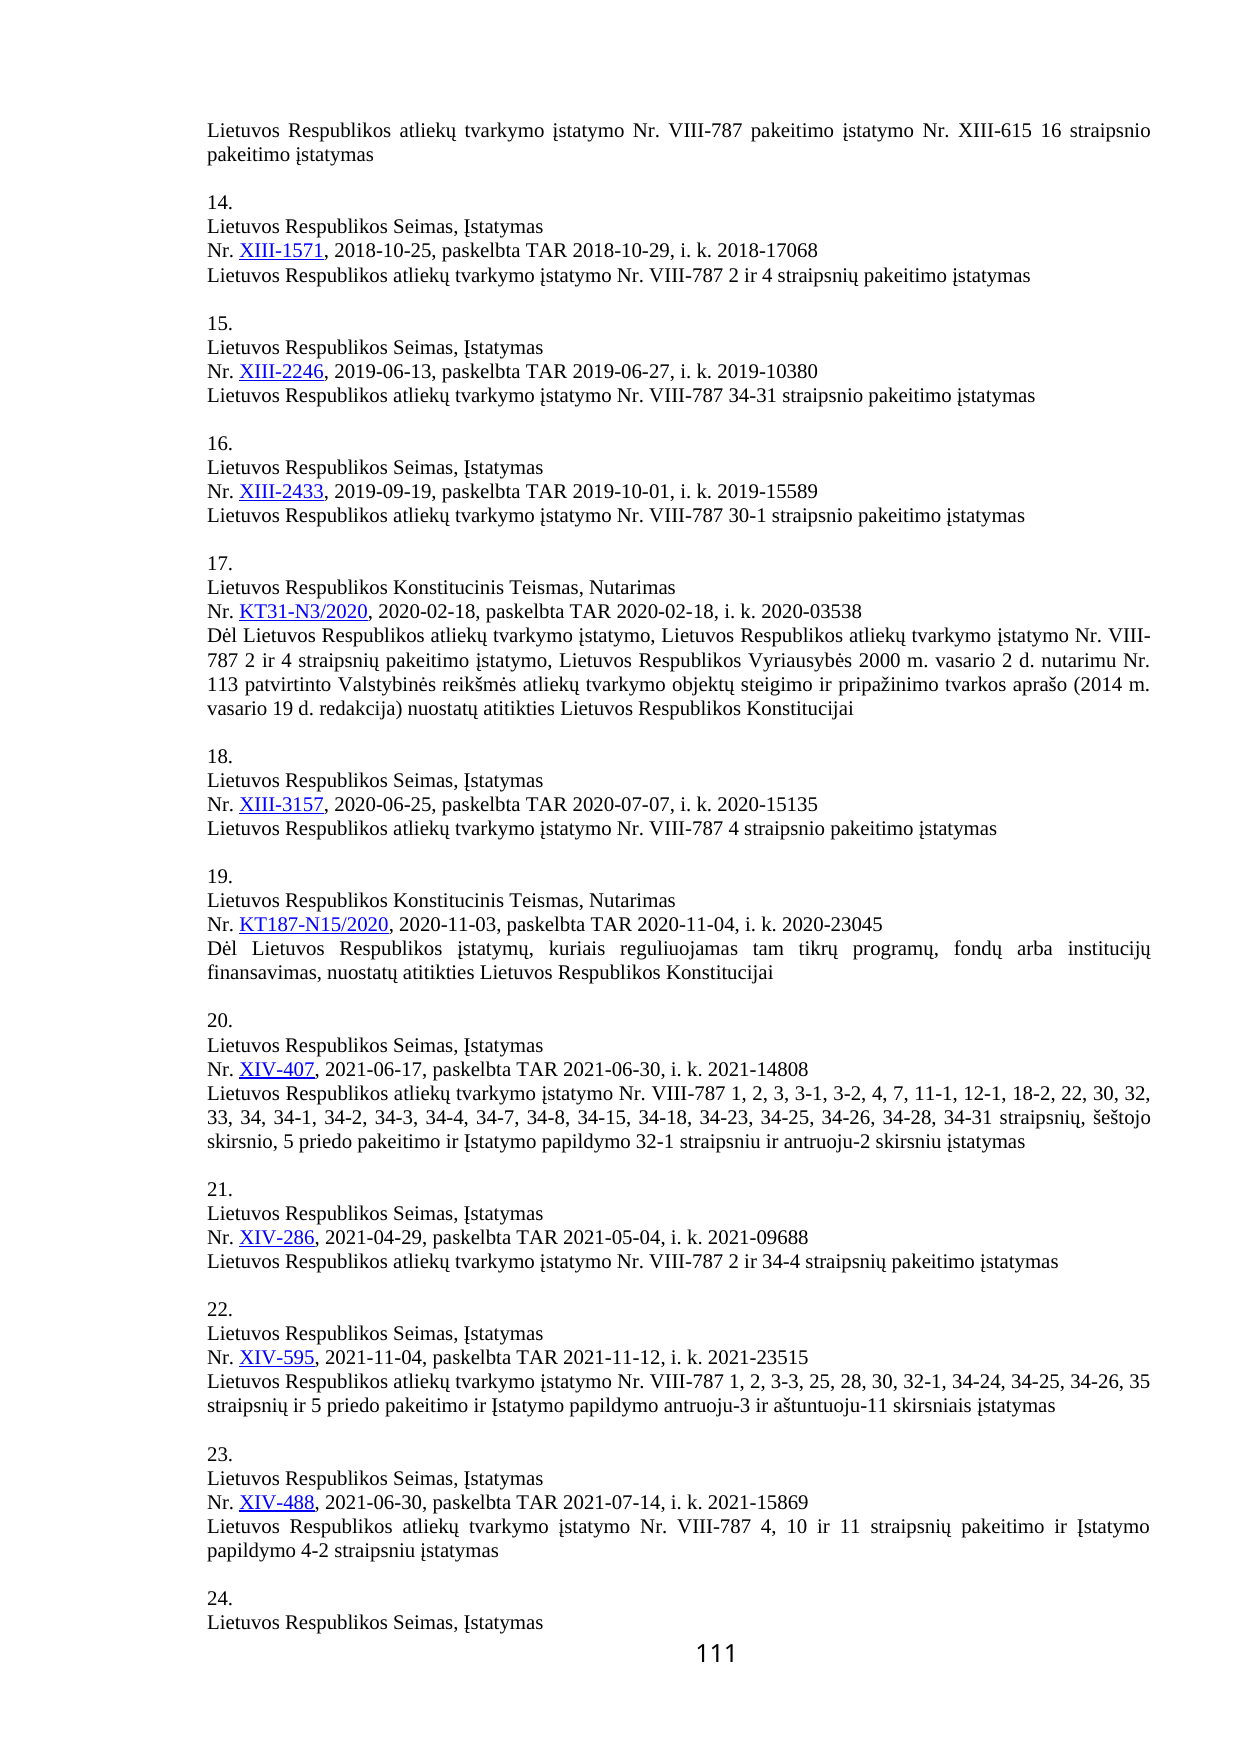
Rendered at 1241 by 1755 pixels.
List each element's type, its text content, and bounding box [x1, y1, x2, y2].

text 22. [207, 1297, 1152, 1321]
text Nr. XIV-407, 2021-06-17, paskelbta TAR 2021-06-30, i. k. 2021-14808 [207, 1057, 1152, 1081]
text Dėl Lietuvos Respublikos įstatymų, kuriais reguliuojamas tam tikrų programų, fondų arba institucijų finansavimas, nuostatų atitikties Lietuvos Respublikos Konstitucijai [207, 936, 1152, 984]
text Lietuvos Respublikos atliekų tvarkymo įstatymo Nr. VIII-787 pakeitimo įstatymo Nr. XIII-615 16 straipsnio pakeitimo įstatymas [207, 118, 1152, 166]
text Lietuvos Respublikos Konstitucinis Teismas, Nutarimas [207, 888, 1152, 912]
text Nr. XIV-488, 2021-06-30, paskelbta TAR 2021-07-14, i. k. 2021-15869 [207, 1490, 1152, 1514]
text Nr. XIII-3157, 2020-06-25, paskelbta TAR 2020-07-07, i. k. 2020-15135 [207, 792, 1152, 816]
text Nr. XIV-286, 2021-04-29, paskelbta TAR 2021-05-04, i. k. 2021-09688 [207, 1225, 1152, 1249]
text Lietuvos Respublikos atliekų tvarkymo įstatymo Nr. VIII-787 30-1 straipsnio pakeitimo įstatymas [207, 503, 1152, 527]
text Lietuvos Respublikos Seimas, Įstatymas [207, 1201, 1152, 1225]
text Nr. XIII-2246, 2019-06-13, paskelbta TAR 2019-06-27, i. k. 2019-10380 [207, 359, 1152, 383]
text Lietuvos Respublikos atliekų tvarkymo įstatymo Nr. VIII-787 4 straipsnio pakeitimo įstatymas [207, 816, 1152, 840]
text Lietuvos Respublikos Seimas, Įstatymas [207, 335, 1152, 359]
text Lietuvos Respublikos atliekų tvarkymo įstatymo Nr. VIII-787 2 ir 34-4 straipsnių pakeitimo įstatymas [207, 1249, 1152, 1273]
text Lietuvos Respublikos Seimas, Įstatymas [207, 1321, 1152, 1345]
text Lietuvos Respublikos atliekų tvarkymo įstatymo Nr. VIII-787 1, 2, 3, 3-1, 3-2, 4, 7, 11-1, 12-1, 18-2, 22, 30, 32, 33, 34, 34-1, 34-2, 34-3, 34-4, 34-7, 34-8, 34-15, 34-18, 34-23, 34-25, 34-26, 34-28, 34-31 straipsnių, šeštojo skirsnio, 5 priedo pakeitimo ir Įstatymo papildymo 32-1 straipsniu ir antruoju-2 skirsniu įstatymas [207, 1081, 1152, 1153]
text Lietuvos Respublikos atliekų tvarkymo įstatymo Nr. VIII-787 34-31 straipsnio pakeitimo įstatymas [207, 383, 1152, 407]
text 24. [207, 1586, 1152, 1610]
text Lietuvos Respublikos atliekų tvarkymo įstatymo Nr. VIII-787 2 ir 4 straipsnių pakeitimo įstatymas [207, 262, 1152, 287]
text 17. [207, 551, 1152, 575]
text Lietuvos Respublikos atliekų tvarkymo įstatymo Nr. VIII-787 4, 10 ir 11 straipsnių pakeitimo ir Įstatymo papildymo 4-2 straipsniu įstatymas [207, 1514, 1152, 1562]
text Nr. XIII-1571, 2018-10-25, paskelbta TAR 2018-10-29, i. k. 2018-17068 [207, 238, 1152, 262]
text 23. [207, 1442, 1152, 1466]
text 15. [207, 311, 1152, 335]
text Lietuvos Respublikos Seimas, Įstatymas [207, 1466, 1152, 1490]
text 14. [207, 190, 1152, 214]
text Lietuvos Respublikos Konstitucinis Teismas, Nutarimas [207, 575, 1152, 599]
text 20. [207, 1008, 1152, 1032]
text Lietuvos Respublikos Seimas, Įstatymas [207, 455, 1152, 479]
text Lietuvos Respublikos Seimas, Įstatymas [207, 1610, 1152, 1634]
text 16. [207, 431, 1152, 455]
text Nr. XIV-595, 2021-11-04, paskelbta TAR 2021-11-12, i. k. 2021-23515 [207, 1345, 1152, 1369]
text Nr. XIII-2433, 2019-09-19, paskelbta TAR 2019-10-01, i. k. 2019-15589 [207, 479, 1152, 503]
text Nr. KT31-N3/2020, 2020-02-18, paskelbta TAR 2020-02-18, i. k. 2020-03538 [207, 599, 1152, 623]
text 19. [207, 864, 1152, 888]
text Lietuvos Respublikos atliekų tvarkymo įstatymo Nr. VIII-787 1, 2, 3-3, 25, 28, 30, 32-1, 34-24, 34-25, 34-26, 35 straipsnių ir 5 priedo pakeitimo ir Įstatymo papildymo antruoju-3 ir aštuntuoju-11 skirsniais įstatymas [207, 1369, 1152, 1417]
text Lietuvos Respublikos Seimas, Įstatymas [207, 214, 1152, 238]
text 21. [207, 1177, 1152, 1201]
text Dėl Lietuvos Respublikos atliekų tvarkymo įstatymo, Lietuvos Respublikos atliekų tvarkymo įstatymo Nr. VIII-787 2 ir 4 straipsnių pakeitimo įstatymo, Lietuvos Respublikos Vyriausybės 2000 m. vasario 2 d. nutarimu Nr. 113 patvirtinto Valstybinės reikšmės atliekų tvarkymo objektų steigimo ir pripažinimo tvarkos aprašo (2014 m. vasario 19 d. redakcija) nuostatų atitikties Lietuvos Respublikos Konstitucijai [207, 623, 1152, 720]
text 18. [207, 744, 1152, 768]
text Lietuvos Respublikos Seimas, Įstatymas [207, 1032, 1152, 1057]
text Nr. KT187-N15/2020, 2020-11-03, paskelbta TAR 2020-11-04, i. k. 2020-23045 [207, 912, 1152, 936]
text Lietuvos Respublikos Seimas, Įstatymas [207, 768, 1152, 792]
